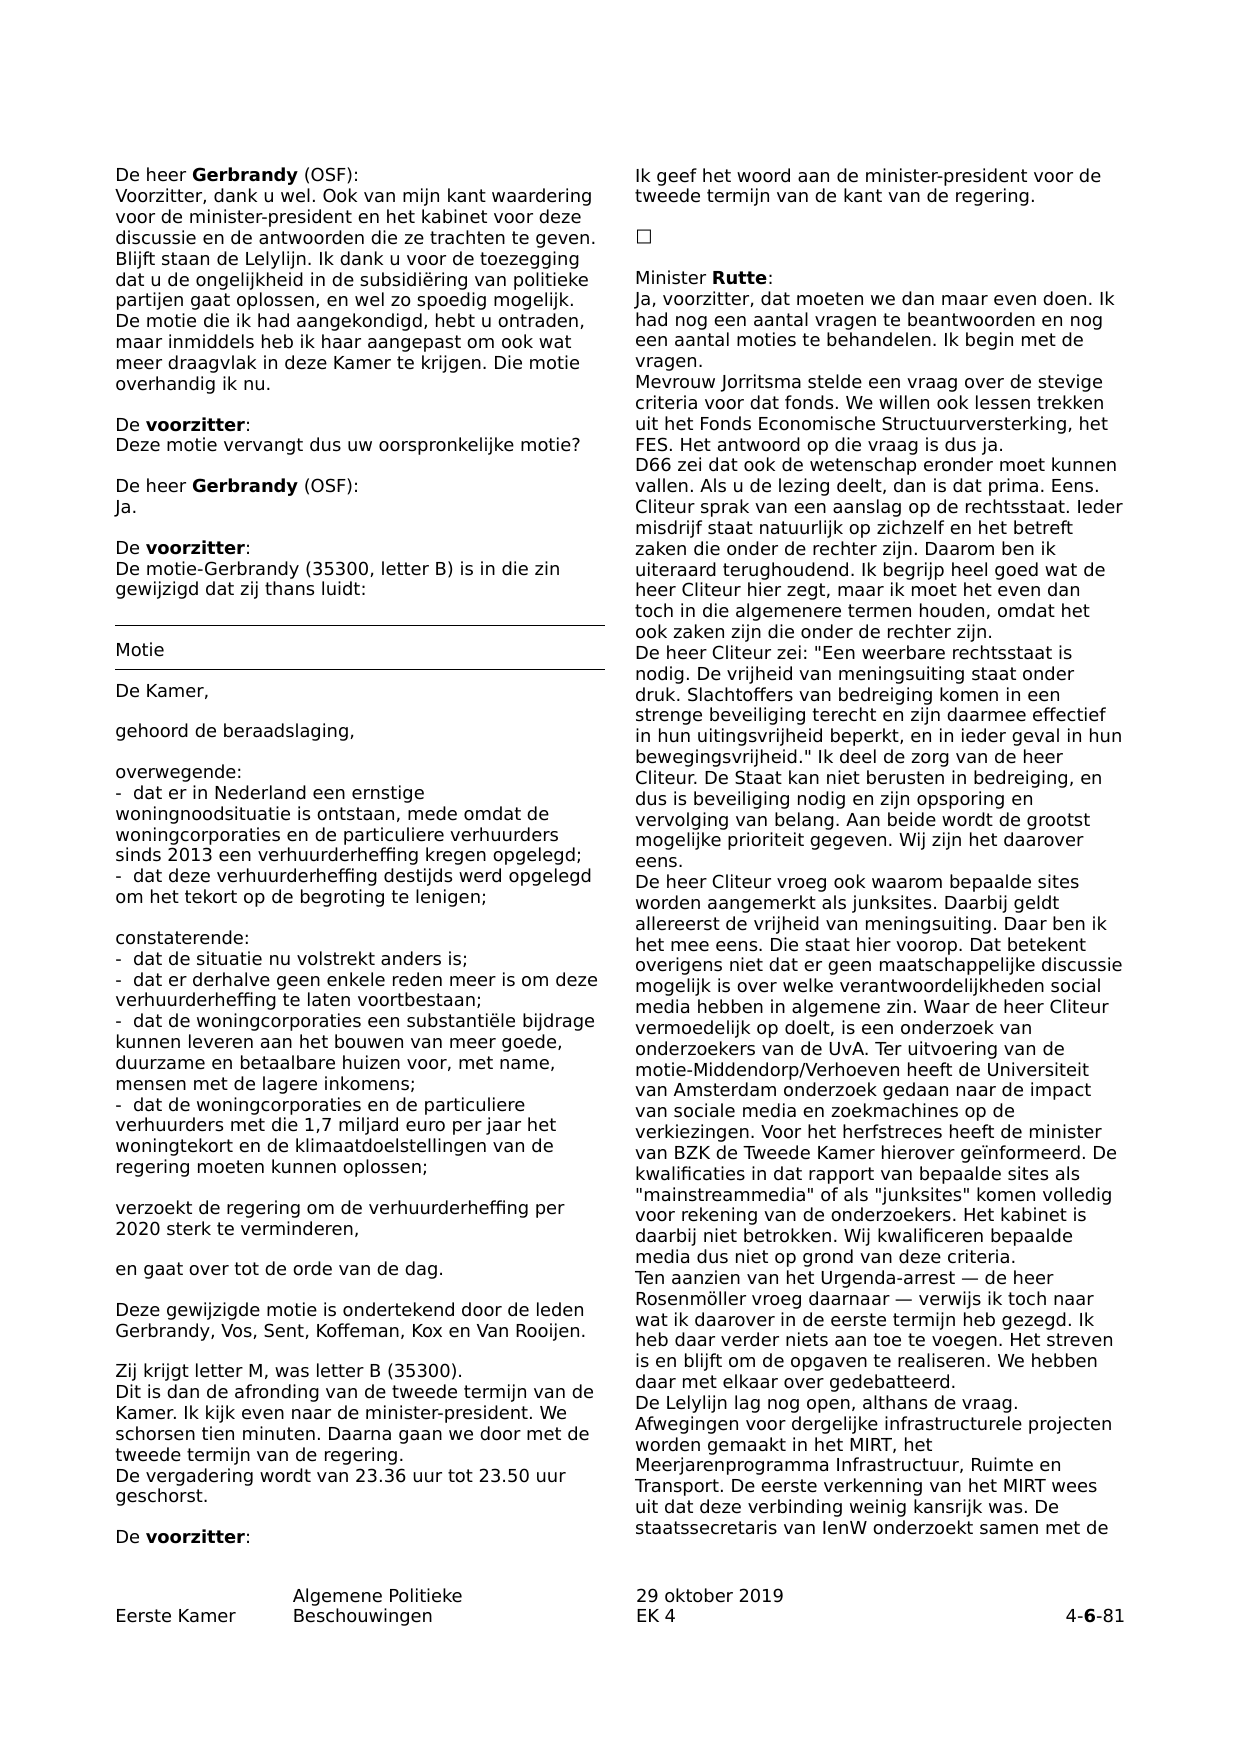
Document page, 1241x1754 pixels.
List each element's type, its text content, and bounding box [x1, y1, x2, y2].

text De Lelylijn lag nog open, althans de vraag. Afwegingen voor dergelijke infrastructurele projecten worden gemaakt in het MIRT, het Meerjarenprogramma Infrastructuur, Ruimte en Transport. De eerste verkenning van het MIRT wees uit dat deze verbinding weinig kansrijk was. De staatssecretaris van IenW onderzoekt samen met de [635, 1393, 1125, 1538]
text De motie-Gerbrandy (35300, letter B) is in die zin gewijzigd dat zij thans luidt: [115, 558, 605, 600]
text De voorzitter: [115, 537, 605, 558]
list dat de woningcorporaties een substantiële bijdrage kunnen leveren aan het bouwen van meer goede, duurzame en betaalbare huizen voor, met name, mensen met de lagere inkomens; [115, 1011, 605, 1094]
text gehoord de beraadslaging, [115, 721, 605, 742]
text overwegende: [115, 762, 605, 783]
list dat de situatie nu volstrekt anders is; [115, 948, 605, 969]
text verzoekt de regering om de verhuurderheffing per 2020 sterk te verminderen, [115, 1198, 605, 1239]
text De Kamer, [115, 681, 605, 701]
text Minister Rutte: [635, 268, 1125, 288]
text De voorzitter: [115, 414, 605, 435]
text Cliteur sprak van een aanslag op de rechtsstaat. Ieder misdrijf staat natuurlijk op zichzelf en het betreft zaken die onder de rechter zijn. Daarom ben ik uiteraard terughoudend. Ik begrijp heel goed wat de heer Cliteur hier zegt, maar ik moet het even dan toch in die algemenere termen houden, omdat het ook zaken zijn die onder de rechter zijn. [635, 497, 1125, 643]
text De heer Cliteur zei: "Een weerbare rechtsstaat is nodig. De vrijheid van meningsuiting staat onder druk. Slachtoffers van bedreiging komen in een strenge beveiliging terecht en zijn daarmee effectief in hun uitingsvrijheid beperkt, en in ieder geval in hun bewegingsvrijheid." Ik deel de zorg van de heer Cliteur. De Staat kan niet berusten in bedreiging, en dus is beveiliging nodig en zijn opsporing en vervolging van belang. Aan beide wordt de grootst mogelijke prioriteit gegeven. Wij zijn het daarover eens. [635, 643, 1125, 872]
text De heer Cliteur vroeg ook waarom bepaalde sites worden aangemerkt als junksites. Daarbij geldt allereerst de vrijheid van meningsuiting. Daar ben ik het mee eens. Die staat hier voorop. Dat betekent overigens niet dat er geen maatschappelijke discussie mogelijk is over welke verantwoordelijkheden social media hebben in algemene zin. Waar de heer Cliteur vermoedelijk op doelt, is een onderzoek van onderzoekers van de UvA. Ter uitvoering van de motie-Middendorp/Verhoeven heeft de Universiteit van Amsterdam onderzoek gedaan naar de impact van sociale media en zoekmachines op de verkiezingen. Voor het herfstreces heeft de minister van BZK de Tweede Kamer hierover geïnformeerd. De kwalificaties in dat rapport van bepaalde sites als "mainstreammedia" of als "junksites" komen volledig voor rekening van de onderzoekers. Het kabinet is daarbij niet betrokken. Wij kwalificeren bepaalde media dus niet op grond van deze criteria. [635, 872, 1125, 1268]
text en gaat over tot de orde van de dag. [115, 1259, 605, 1280]
text Ja, voorzitter, dat moeten we dan maar even doen. Ik had nog een aantal vragen te beantwoorden en nog een aantal moties te behandelen. Ik begin met de vragen. [635, 288, 1125, 372]
text Zij krijgt letter M, was letter B (35300). [115, 1361, 605, 1382]
text constaterende: [115, 928, 605, 948]
text Deze gewijzigde motie is ondertekend door de leden Gerbrandy, Vos, Sent, Koffeman, Kox en Van Rooijen. [115, 1300, 605, 1341]
text De heer Gerbrandy (OSF): [115, 165, 605, 186]
text De vergadering wordt van 23.36 uur tot 23.50 uur geschorst. [115, 1465, 605, 1507]
text Ja. [115, 497, 605, 517]
text Ten aanzien van het Urgenda-arrest — de heer Rosenmöller vroeg daarnaar — verwijs ik toch naar wat ik daarover in de eerste termijn heb gezegd. Ik heb daar verder niets aan toe te voegen. Het streven is en blijft om de opgaven te realiseren. We hebben daar met elkaar over gedebatteerd. [635, 1268, 1125, 1393]
text Blijft staan de Lelylijn. Ik dank u voor de toezegging dat u de ongelijkheid in de subsidiëring van politieke partijen gaat oplossen, en wel zo spoedig mogelijk. De motie die ik had aangekondigd, hebt u ontraden, maar inmiddels heb ik haar aangepast om ook wat meer draagvlak in deze Kamer te krijgen. Die motie overhandig ik nu. [115, 248, 605, 394]
text Deze motie vervangt dus uw oorspronkelijke motie? [115, 435, 605, 456]
text Voorzitter, dank u wel. Ook van mijn kant waardering voor de minister-president en het kabinet voor deze discussie en de antwoorden die ze trachten te geven. [115, 186, 605, 248]
list dat deze verhuurderheffing destijds werd opgelegd om het tekort op de begroting te lenigen; [115, 866, 605, 908]
text D66 zei dat ook de wetenschap eronder moet kunnen vallen. Als u de lezing deelt, dan is dat prima. Eens. [635, 455, 1125, 497]
text De heer Gerbrandy (OSF): [115, 476, 605, 497]
text Mevrouw Jorritsma stelde een vraag over de stevige criteria voor dat fonds. We willen ook lessen trekken uit het Fonds Economische Structuurversterking, het FES. Het antwoord op die vraag is dus ja. [635, 372, 1125, 455]
list dat er derhalve geen enkele reden meer is om deze verhuurderheffing te laten voortbestaan; [115, 969, 605, 1011]
text ⬜ [635, 227, 1125, 248]
text Dit is dan de afronding van de tweede termijn van de Kamer. Ik kijk even naar de minister-president. We schorsen tien minuten. Daarna gaan we door met de tweede termijn van de regering. [115, 1382, 605, 1465]
text Motie [115, 640, 605, 661]
list dat er in Nederland een ernstige woningnoodsituatie is ontstaan, mede omdat de woningcorporaties en de particuliere verhuurders sinds 2013 een verhuurderheffing kregen opgelegd; [115, 783, 605, 866]
text Ik geef het woord aan de minister-president voor de tweede termijn van de kant van de regering. [635, 165, 1125, 207]
text De voorzitter: [115, 1527, 605, 1548]
list dat de woningcorporaties en de particuliere verhuurders met die 1,7 miljard euro per jaar het woningtekort en de klimaatdoelstellingen van de regering moeten kunnen oplossen; [115, 1094, 605, 1178]
